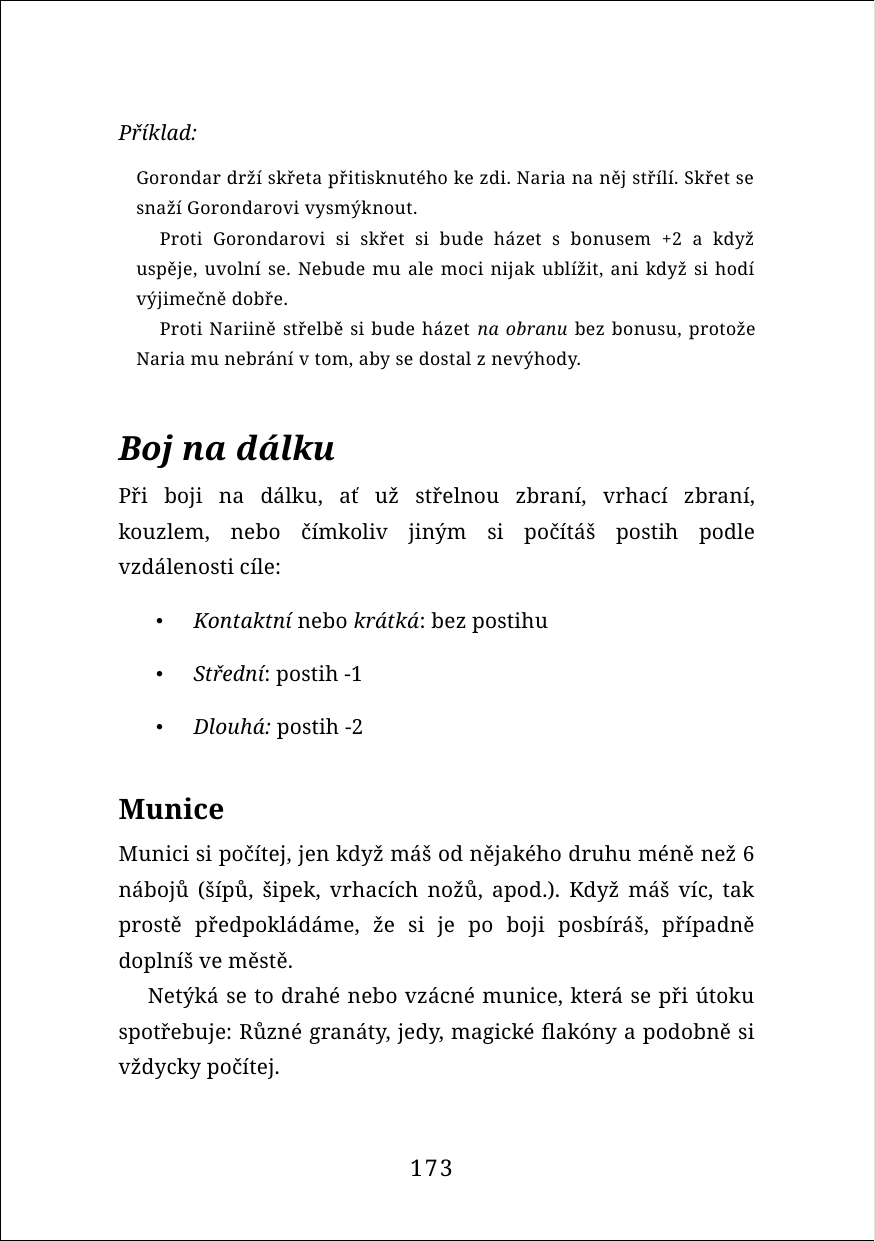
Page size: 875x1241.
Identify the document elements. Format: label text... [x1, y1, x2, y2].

list Dlouhá: postih -2 [156, 712, 756, 741]
text Při boji na dálku, ať už střelnou zbraní, vrhací zbraní, kouzlem, nebo čímkoliv jiným si počítáš postih podle vzdálenosti cíle: [118, 481, 756, 581]
subtitle Boj na dálku [118, 424, 756, 470]
text Munici si počítej, jen když máš od nějakého druhu méně než 6 nábojů (šípů, šipek, vrhacích nožů, apod.). Když máš víc, tak prostě předpokládáme, že si je po boji posbíráš, případně doplníš ve městě. Netýká se to drahé nebo vzácné munice, která se při útoku spotřebuje: Různé granáty, jedy, magické flakóny a podobně si vždycky počítej. [118, 839, 756, 1081]
list Kontaktní nebo krátká: bez postihu [156, 606, 756, 634]
subtitle Munice [118, 789, 756, 827]
text Příklad: [118, 118, 756, 147]
list Střední: postih -1 [156, 659, 756, 687]
text Gorondar drží skřeta přitisknutého ke zdi. Naria na něj střílí. Skřet se snaží Gorondarovi vysmýknout. Proti Gorondarovi si skřet si bude házet s bonusem +2 a když uspěje, uvolní se. Nebude mu ale moci nijak ublížit, ani když si hodí výjimečně dobře. Proti Nariině střelbě si bude házet na obranu bez bonusu, protože Naria mu nebrání v tom, aby se dostal z nevýhody. [136, 166, 756, 371]
